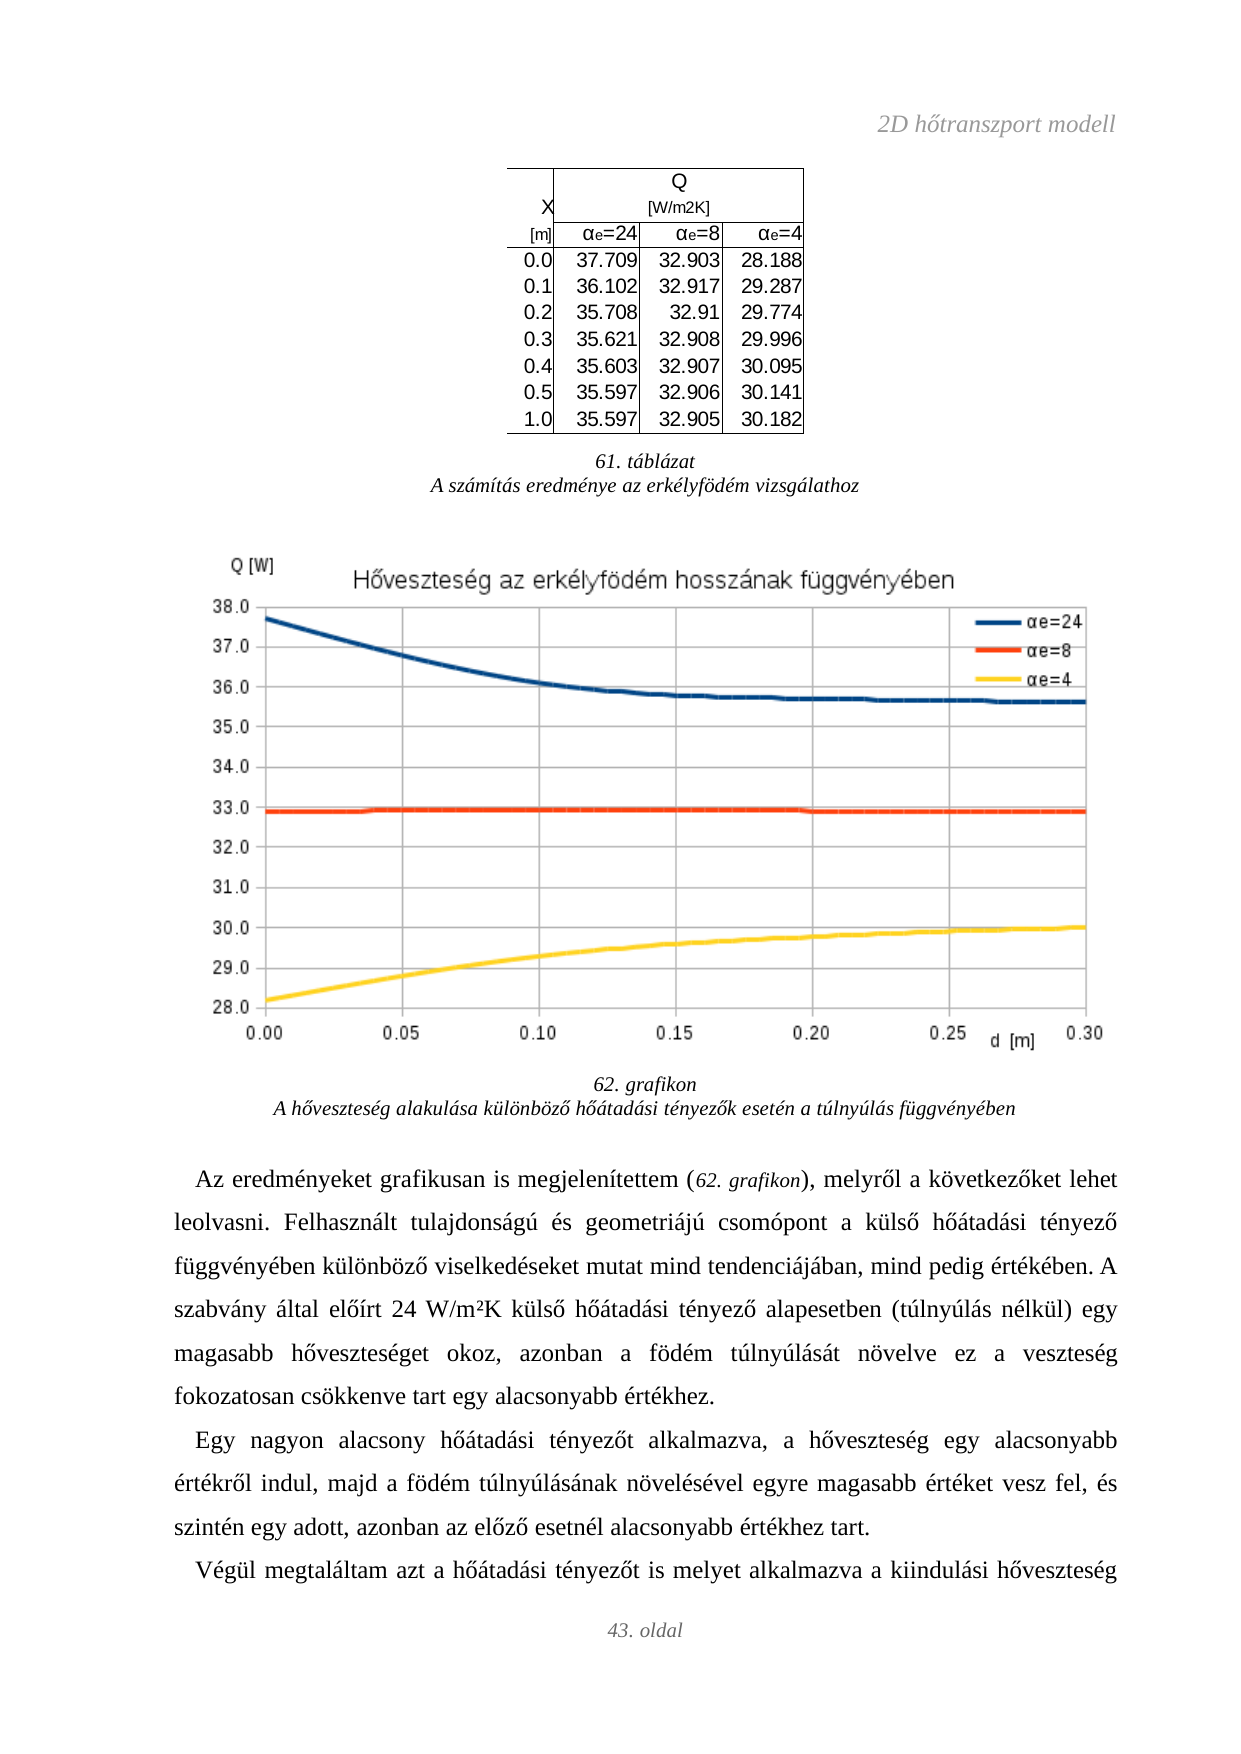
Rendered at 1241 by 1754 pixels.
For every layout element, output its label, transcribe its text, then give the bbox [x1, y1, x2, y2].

text Egy nagyon alacsony hőátadási tényezőt alkalmazva, a hőveszteség egy alacsonyabb értékről indul, majd a födém túlnyúlásának növelésével egyre magasabb értéket vesz fel, és szintén egy adott, azonban az előző esetnél alacsonyabb értékhez tart. [174, 1425, 1118, 1541]
text 62. grafikon [174, 1072, 1118, 1096]
text A hőveszteség alakulása különböző hőátadási tényezők esetén a túlnyúlás függvényében [174, 1096, 1118, 1120]
text 61. táblázat [174, 449, 1118, 473]
text Az eredményeket grafikusan is megjelenítettem (62. grafikon), melyről a következőket lehet leolvasni. Felhasznált tulajdonságú és geometriájú csomópont a külső hőátadási tényező függvényében különböző viselkedéseket mutat mind tendenciájában, mind pedig értékében. A szabvány által előírt 24 W/m²K külső hőátadási tényező alapesetben (túlnyúlás nélkül) egy magasabb hőveszteséget okoz, azonban a födém túlnyúlását növelve ez a veszteség fokozatosan csökkenve tart egy alacsonyabb értékhez. [174, 1163, 1118, 1410]
picture [197, 540, 1116, 1058]
text A számítás eredménye az erkélyfödém vizsgálathoz [174, 473, 1118, 497]
text Végül megtaláltam azt a hőátadási tényezőt is melyet alkalmazva a kiindulási hőveszteség [174, 1555, 1118, 1584]
